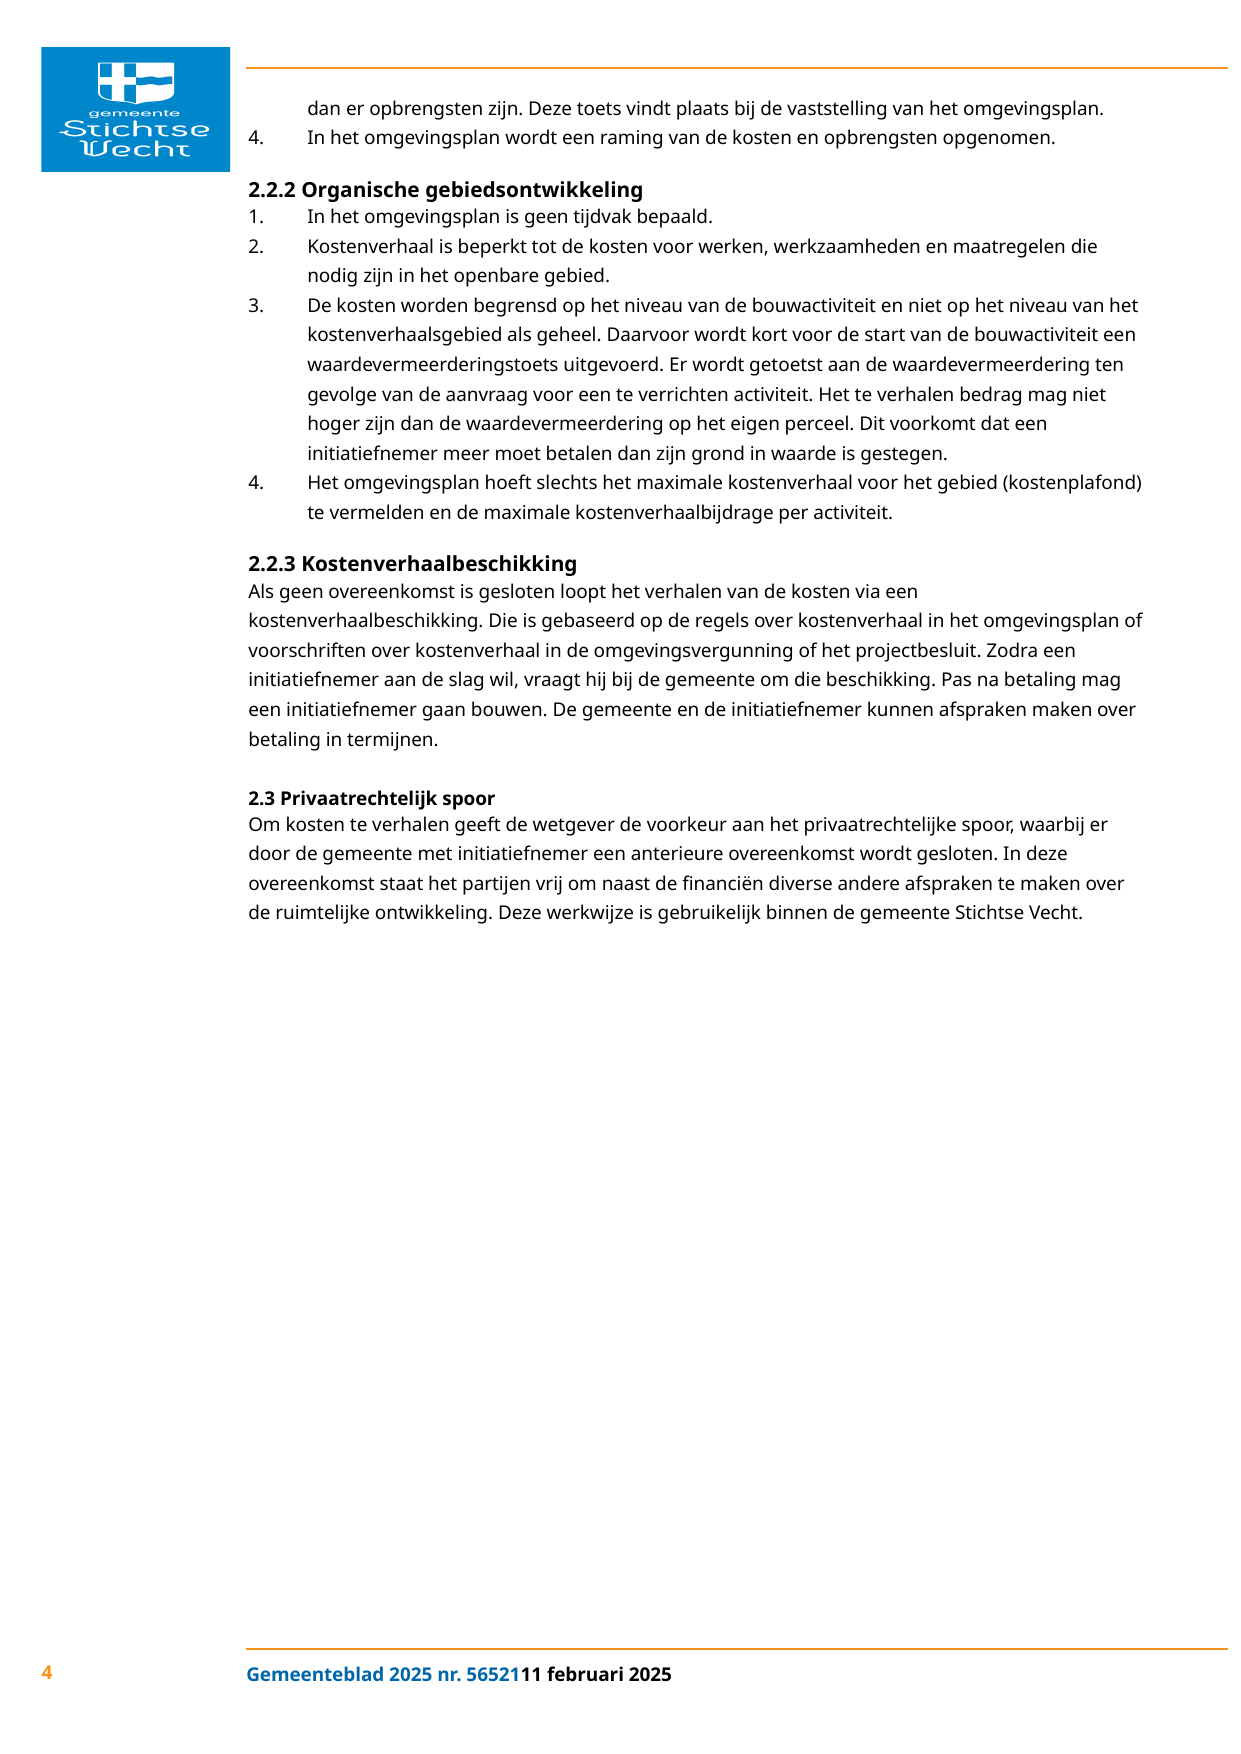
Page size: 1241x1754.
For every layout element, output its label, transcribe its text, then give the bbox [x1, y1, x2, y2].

list dan er opbrengsten zijn. Deze toets vindt plaats bij de vaststelling van het omgevingsplan. [248, 95, 1152, 121]
list Het omgevingsplan hoeft slechts het maximale kostenverhaal voor het gebied (kostenplafond) te vermelden en de maximale kostenverhaalbijdrage per activiteit. [248, 469, 1152, 525]
list In het omgevingsplan is geen tijdvak bepaald. [248, 203, 1152, 229]
list Kostenverhaal is beperkt tot de kosten voor werken, werkzaamheden en maatregelen die nodig zijn in het openbare gebied. [248, 233, 1152, 288]
list In het omgevingsplan wordt een raming van de kosten en opbrengsten opgenomen. [248, 124, 1152, 150]
text 2.2.2 Organische gebiedsontwikkeling [248, 175, 1152, 203]
text Als geen overeenkomst is gesloten loopt het verhalen van de kosten via een kostenverhaalbeschikking. Die is gebaseerd op de regels over kostenverhaal in het omgevingsplan of voorschriften over kostenverhaal in de omgevingsvergunning of het projectbesluit. Zodra een initiatiefnemer aan de slag wil, vraagt hij bij de gemeente om die beschikking. Pas na betaling mag een initiatiefnemer gaan bouwen. De gemeente en de initiatiefnemer kunnen afspraken maken over betaling in termijnen. [248, 578, 1152, 752]
picture [137, 63, 174, 103]
text 2.2.3 Kostenverhaalbeschikking [248, 549, 1152, 578]
text 2.3 Privaatrechtelijk spoor [248, 785, 1152, 811]
picture [99, 63, 135, 101]
text Om kosten te verhalen geeft de wetgever de voorkeur aan het privaatrechtelijke spoor, waarbij er door de gemeente met initiatiefnemer een anterieure overeenkomst wordt gesloten. In deze overeenkomst staat het partijen vrij om naast de financiën diverse andere afspraken te maken over de ruimtelijke ontwikkeling. Deze werkwijze is gebruikelijk binnen de gemeente Stichtse Vecht. [248, 811, 1152, 925]
list De kosten worden begrensd op het niveau van de bouwactiviteit en niet op het niveau van het kostenverhaalsgebied als geheel. Daarvoor wordt kort voor de start van de bouwactiviteit een waardevermeerderingstoets uitgevoerd. Er wordt getoetst aan de waardevermeerdering ten gevolge van de aanvraag voor een te verrichten activiteit. Het te verhalen bedrag mag niet hoger zijn dan de waardevermeerdering op het eigen perceel. Dit voorkomt dat een initiatiefnemer meer moet betalen dan zijn grond in waarde is gestegen. [248, 292, 1152, 466]
